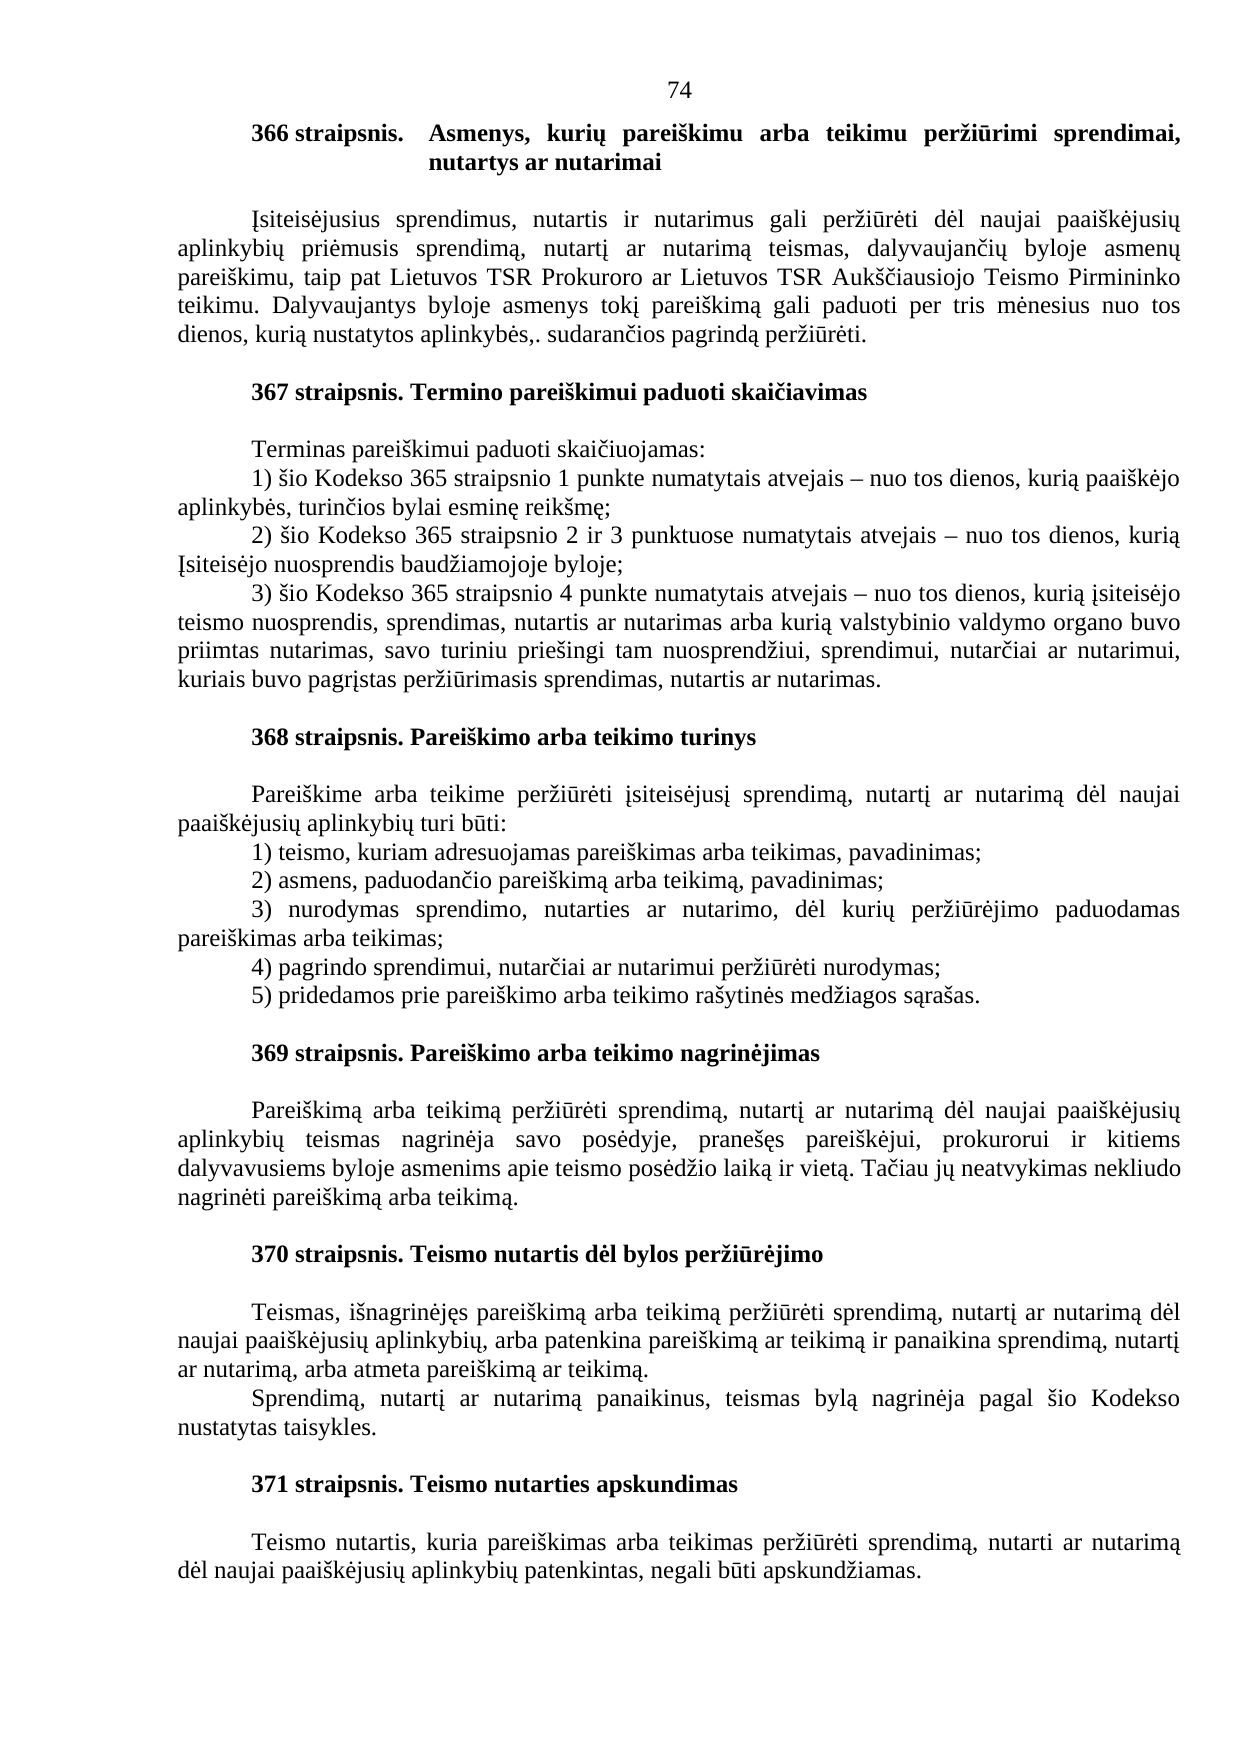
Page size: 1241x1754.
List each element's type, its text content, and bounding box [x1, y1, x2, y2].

text 3) šio Kodekso 365 straipsnio 4 punkte numatytais atvejais – nuo tos dienos, kurią įsiteisėjo teismo nuosprendis, sprendimas, nutartis ar nutarimas arba kurią valstybinio valdymo organo buvo priimtas nutarimas, savo turiniu priešingi tam nuosprendžiui, sprendimui, nutarčiai ar nutarimui, kuriais buvo pagrįstas peržiūrimasis sprendimas, nutartis ar nutarimas. [177, 578, 1181, 693]
text Teismas, išnagrinėjęs pareiškimą arba teikimą peržiūrėti sprendimą, nutartį ar nutarimą dėl naujai paaiškėjusių aplinkybių, arba patenkina pareiškimą ar teikimą ir panaikina sprendimą, nutartį ar nutarimą, arba atmeta pareiškimą ar teikimą. [177, 1297, 1181, 1383]
text Įsiteisėjusius sprendimus, nutartis ir nutarimus gali peržiūrėti dėl naujai paaiškėjusių aplinkybių priėmusis sprendimą, nutartį ar nutarimą teismas, dalyvaujančių byloje asmenų pareiškimu, taip pat Lietuvos TSR Prokuroro ar Lietuvos TSR Aukščiausiojo Teismo Pirmininko teikimu. Dalyvaujantys byloje asmenys tokį pareiškimą gali paduoti per tris mėnesius nuo tos dienos, kurią nustatytos aplinkybės,. sudarančios pagrindą peržiūrėti. [177, 204, 1181, 348]
text 366 straipsnis. Asmenys, kurių pareiškimu arba teikimu peržiūrimi sprendimai, nutartys ar nutarimai [251, 118, 1181, 176]
text 2) šio Kodekso 365 straipsnio 2 ir 3 punktuose numatytais atvejais – nuo tos dienos, kurią Įsiteisėjo nuosprendis baudžiamojoje byloje; [177, 521, 1181, 578]
text 370 straipsnis. Teismo nutartis dėl bylos peržiūrėjimo [251, 1239, 1181, 1268]
text 3) nurodymas sprendimo, nutarties ar nutarimo, dėl kurių peržiūrėjimo paduodamas pareiškimas arba teikimas; [177, 894, 1181, 952]
text Sprendimą, nutartį ar nutarimą panaikinus, teismas bylą nagrinėja pagal šio Kodekso nustatytas taisykles. [177, 1383, 1181, 1441]
text 4) pagrindo sprendimui, nutarčiai ar nutarimui peržiūrėti nurodymas; [177, 952, 1181, 981]
text 2) asmens, paduodančio pareiškimą arba teikimą, pavadinimas; [177, 866, 1181, 894]
text Teismo nutartis, kuria pareiškimas arba teikimas peržiūrėti sprendimą, nutarti ar nutarimą dėl naujai paaiškėjusių aplinkybių patenkintas, negali būti apskundžiamas. [177, 1527, 1181, 1584]
text Terminas pareiškimui paduoti skaičiuojamas: [177, 434, 1181, 463]
text 1) teismo, kuriam adresuojamas pareiškimas arba teikimas, pavadinimas; [177, 837, 1181, 866]
text 367 straipsnis. Termino pareiškimui paduoti skaičiavimas [251, 377, 1181, 406]
text Pareiškimą arba teikimą peržiūrėti sprendimą, nutartį ar nutarimą dėl naujai paaiškėjusių aplinkybių teismas nagrinėja savo posėdyje, pranešęs pareiškėjui, prokurorui ir kitiems dalyvavusiems byloje asmenims apie teismo posėdžio laiką ir vietą. Tačiau jų neatvykimas nekliudo nagrinėti pareiškimą arba teikimą. [177, 1096, 1181, 1211]
text 371 straipsnis. Teismo nutarties apskundimas [251, 1469, 1181, 1498]
text 5) pridedamos prie pareiškimo arba teikimo rašytinės medžiagos sąrašas. [177, 981, 1181, 1009]
text 369 straipsnis. Pareiškimo arba teikimo nagrinėjimas [251, 1038, 1181, 1067]
text Pareiškime arba teikime peržiūrėti įsiteisėjusį sprendimą, nutartį ar nutarimą dėl naujai paaiškėjusių aplinkybių turi būti: [177, 779, 1181, 837]
text 1) šio Kodekso 365 straipsnio 1 punkte numatytais atvejais – nuo tos dienos, kurią paaiškėjo aplinkybės, turinčios bylai esminę reikšmę; [177, 463, 1181, 521]
text 368 straipsnis. Pareiškimo arba teikimo turinys [251, 722, 1181, 751]
